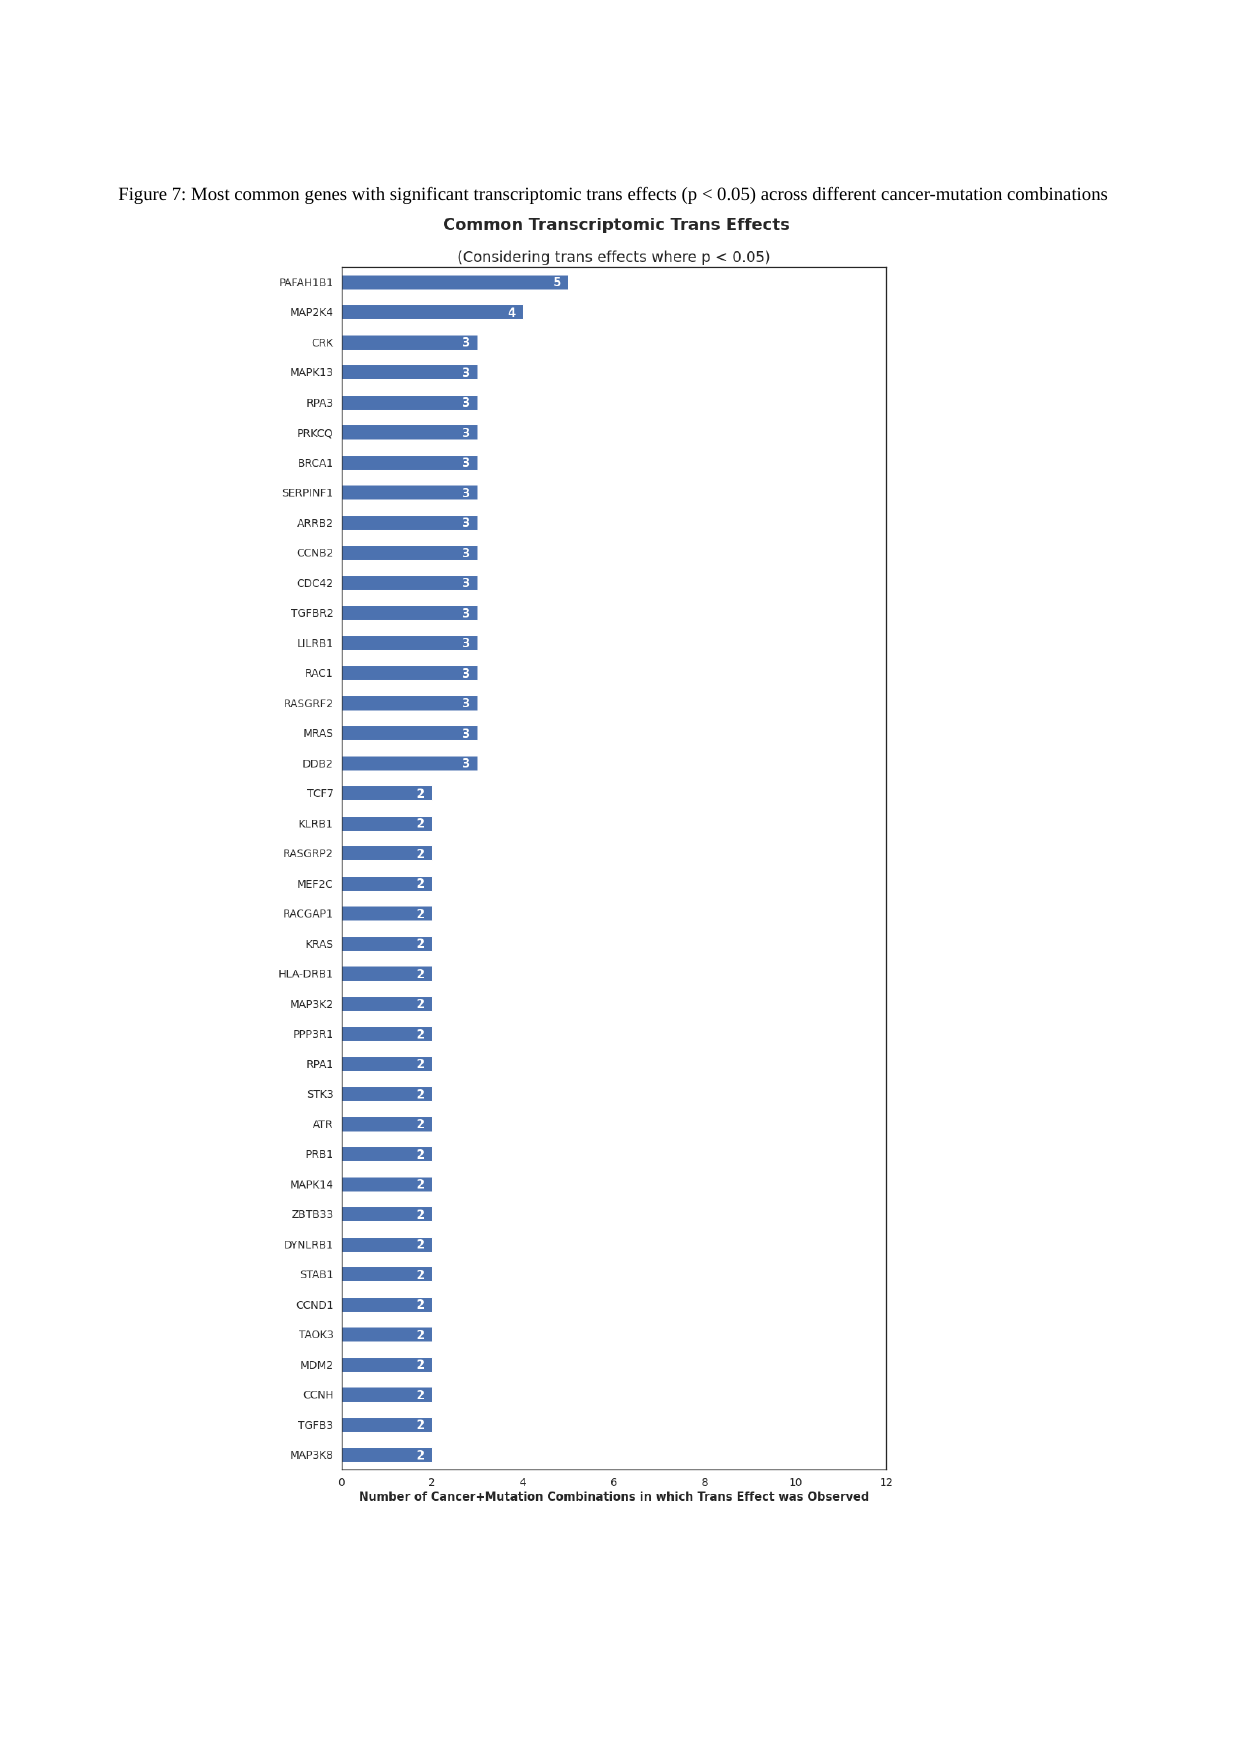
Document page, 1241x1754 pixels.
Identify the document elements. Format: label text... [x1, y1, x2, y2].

picture [265, 206, 894, 1509]
text Figure 7: Most common genes with significant transcriptomic trans effects (p < 0.05) across different cancer-mutation combinations [118, 183, 1122, 204]
